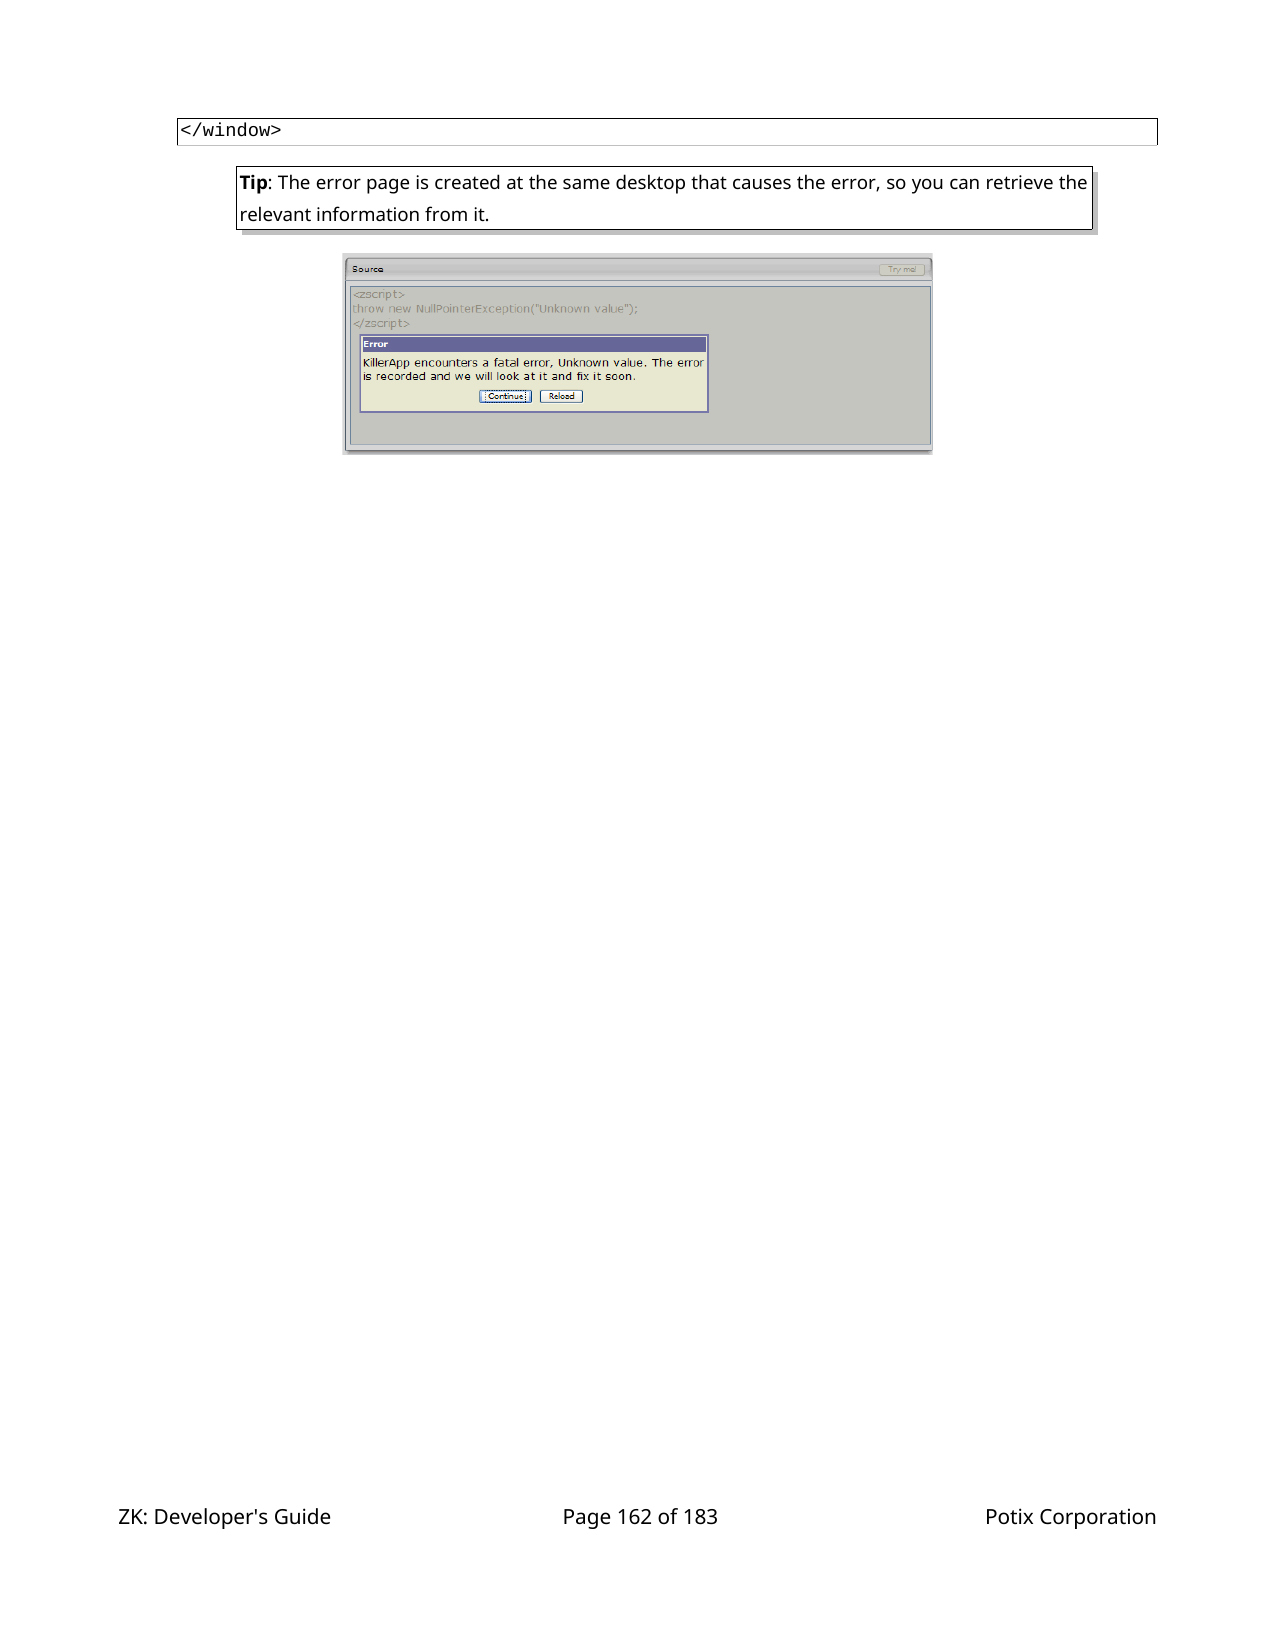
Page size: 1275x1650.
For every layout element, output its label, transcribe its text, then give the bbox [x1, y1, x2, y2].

text Tip: The error page is created at the same desktop that causes the error, so you can retrieve the relevant information from it. [237, 167, 1092, 229]
picture [342, 253, 933, 455]
text </window> [178, 119, 1157, 145]
